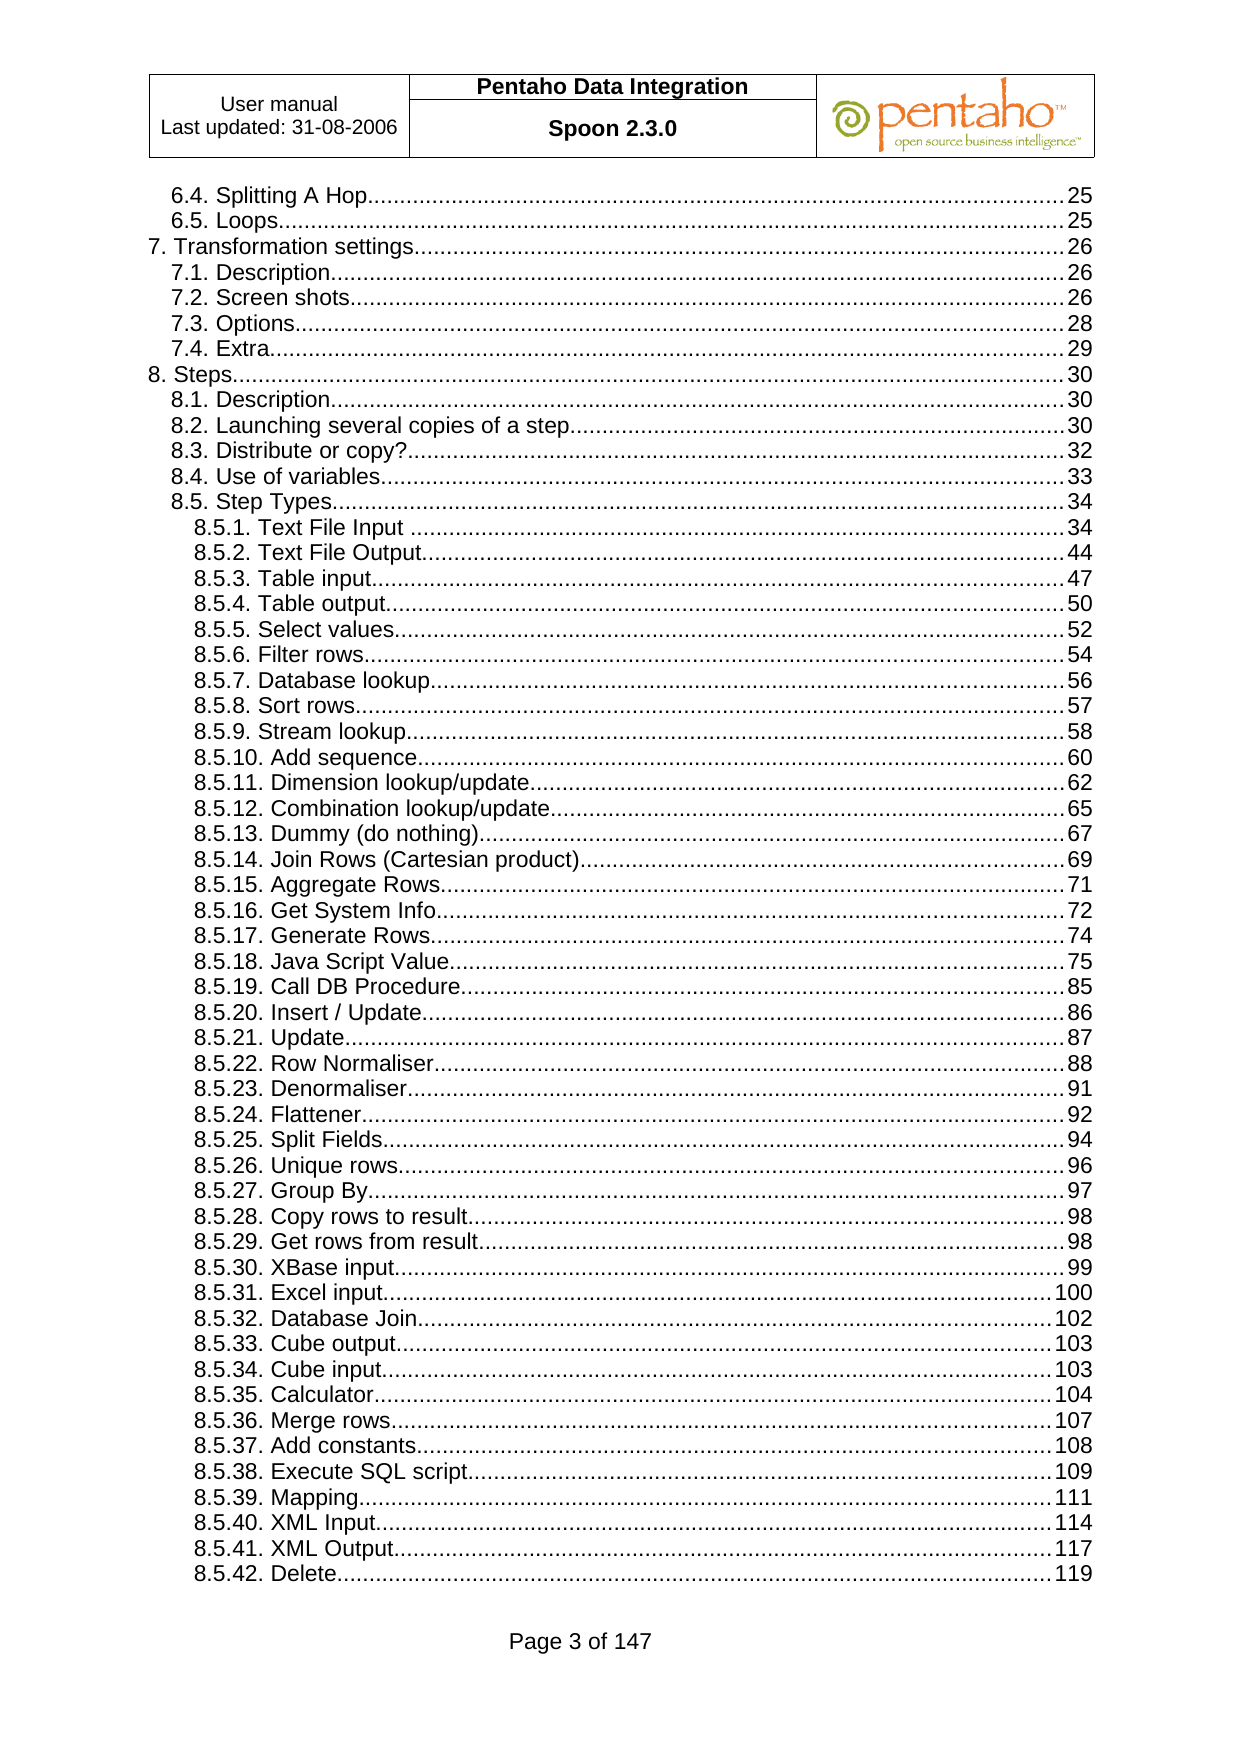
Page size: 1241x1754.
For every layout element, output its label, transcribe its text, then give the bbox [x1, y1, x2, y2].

text 8.5.41. XML Output 117 [193, 1535, 1092, 1561]
text 8.5.7. Database lookup 56 [193, 668, 1092, 693]
text 8.5.9. Stream lookup 58 [193, 719, 1092, 744]
text 8.5.20. Insert / Update 86 [193, 999, 1092, 1025]
text 8.5. Step Types 34 [171, 489, 1092, 514]
text 8.5.26. Unique rows 96 [193, 1152, 1092, 1178]
text 8.5.21. Update 87 [193, 1025, 1092, 1050]
text 8.4. Use of variables 33 [171, 463, 1092, 489]
text 8.5.8. Sort rows 57 [193, 693, 1092, 719]
text 8.5.10. Add sequence 60 [193, 744, 1092, 770]
text 8.5.5. Select values 52 [193, 617, 1092, 642]
text 8.5.17. Generate Rows 74 [193, 923, 1092, 948]
text 8.5.16. Get System Info 72 [193, 897, 1092, 923]
text 8.5.29. Get rows from result 98 [193, 1229, 1092, 1254]
text 6.4. Splitting A Hop 25 [171, 183, 1092, 208]
text 8.5.28. Copy rows to result 98 [193, 1203, 1092, 1229]
text 8.5.19. Call DB Procedure 85 [193, 974, 1092, 999]
text 8.5.11. Dimension lookup/update 62 [193, 770, 1092, 795]
text 8.2. Launching several copies of a step 30 [171, 412, 1092, 438]
text 8.5.2. Text File Output 44 [193, 540, 1092, 566]
text 8.5.37. Add constants 108 [193, 1433, 1092, 1459]
text 8.5.4. Table output 50 [193, 591, 1092, 617]
text 8.5.25. Split Fields 94 [193, 1127, 1092, 1152]
text 8.5.22. Row Normaliser 88 [193, 1050, 1092, 1076]
text 8.5.24. Flattener 92 [193, 1101, 1092, 1127]
text 8.5.13. Dummy (do nothing) 67 [193, 821, 1092, 846]
text 7. Transformation settings 26 [148, 234, 1092, 259]
text 8.5.40. XML Input 114 [193, 1510, 1092, 1535]
text 8.1. Description 30 [171, 387, 1092, 412]
text 8.5.6. Filter rows 54 [193, 642, 1092, 668]
text 8.5.27. Group By 97 [193, 1178, 1092, 1203]
text 7.1. Description 26 [171, 259, 1092, 285]
text 8.5.39. Mapping 111 [193, 1484, 1092, 1510]
text 8.5.14. Join Rows (Cartesian product) 69 [193, 846, 1092, 872]
text 6.5. Loops 25 [171, 208, 1092, 234]
text 8.5.35. Calculator 104 [193, 1382, 1092, 1408]
text 8.5.42. Delete 119 [193, 1561, 1092, 1586]
text 8.5.34. Cube input 103 [193, 1357, 1092, 1382]
text 8.5.3. Table input 47 [193, 566, 1092, 591]
text 8.5.15. Aggregate Rows 71 [193, 872, 1092, 897]
text 8.5.33. Cube output 103 [193, 1331, 1092, 1357]
text 8.3. Distribute or copy? 32 [171, 438, 1092, 463]
text 8.5.23. Denormaliser 91 [193, 1076, 1092, 1101]
text 7.3. Options 28 [171, 310, 1092, 336]
text 8. Steps 30 [148, 361, 1092, 387]
text 8.5.31. Excel input 100 [193, 1280, 1092, 1306]
text 8.5.36. Merge rows 107 [193, 1408, 1092, 1433]
text 7.4. Extra 29 [171, 336, 1092, 361]
text 8.5.30. XBase input 99 [193, 1254, 1092, 1280]
text 8.5.12. Combination lookup/update 65 [193, 795, 1092, 821]
text 7.2. Screen shots 26 [171, 285, 1092, 310]
text 8.5.18. Java Script Value 75 [193, 948, 1092, 974]
text 8.5.1. Text File Input 34 [193, 514, 1092, 540]
text 8.5.32. Database Join 102 [193, 1306, 1092, 1331]
text 8.5.38. Execute SQL script 109 [193, 1459, 1092, 1484]
